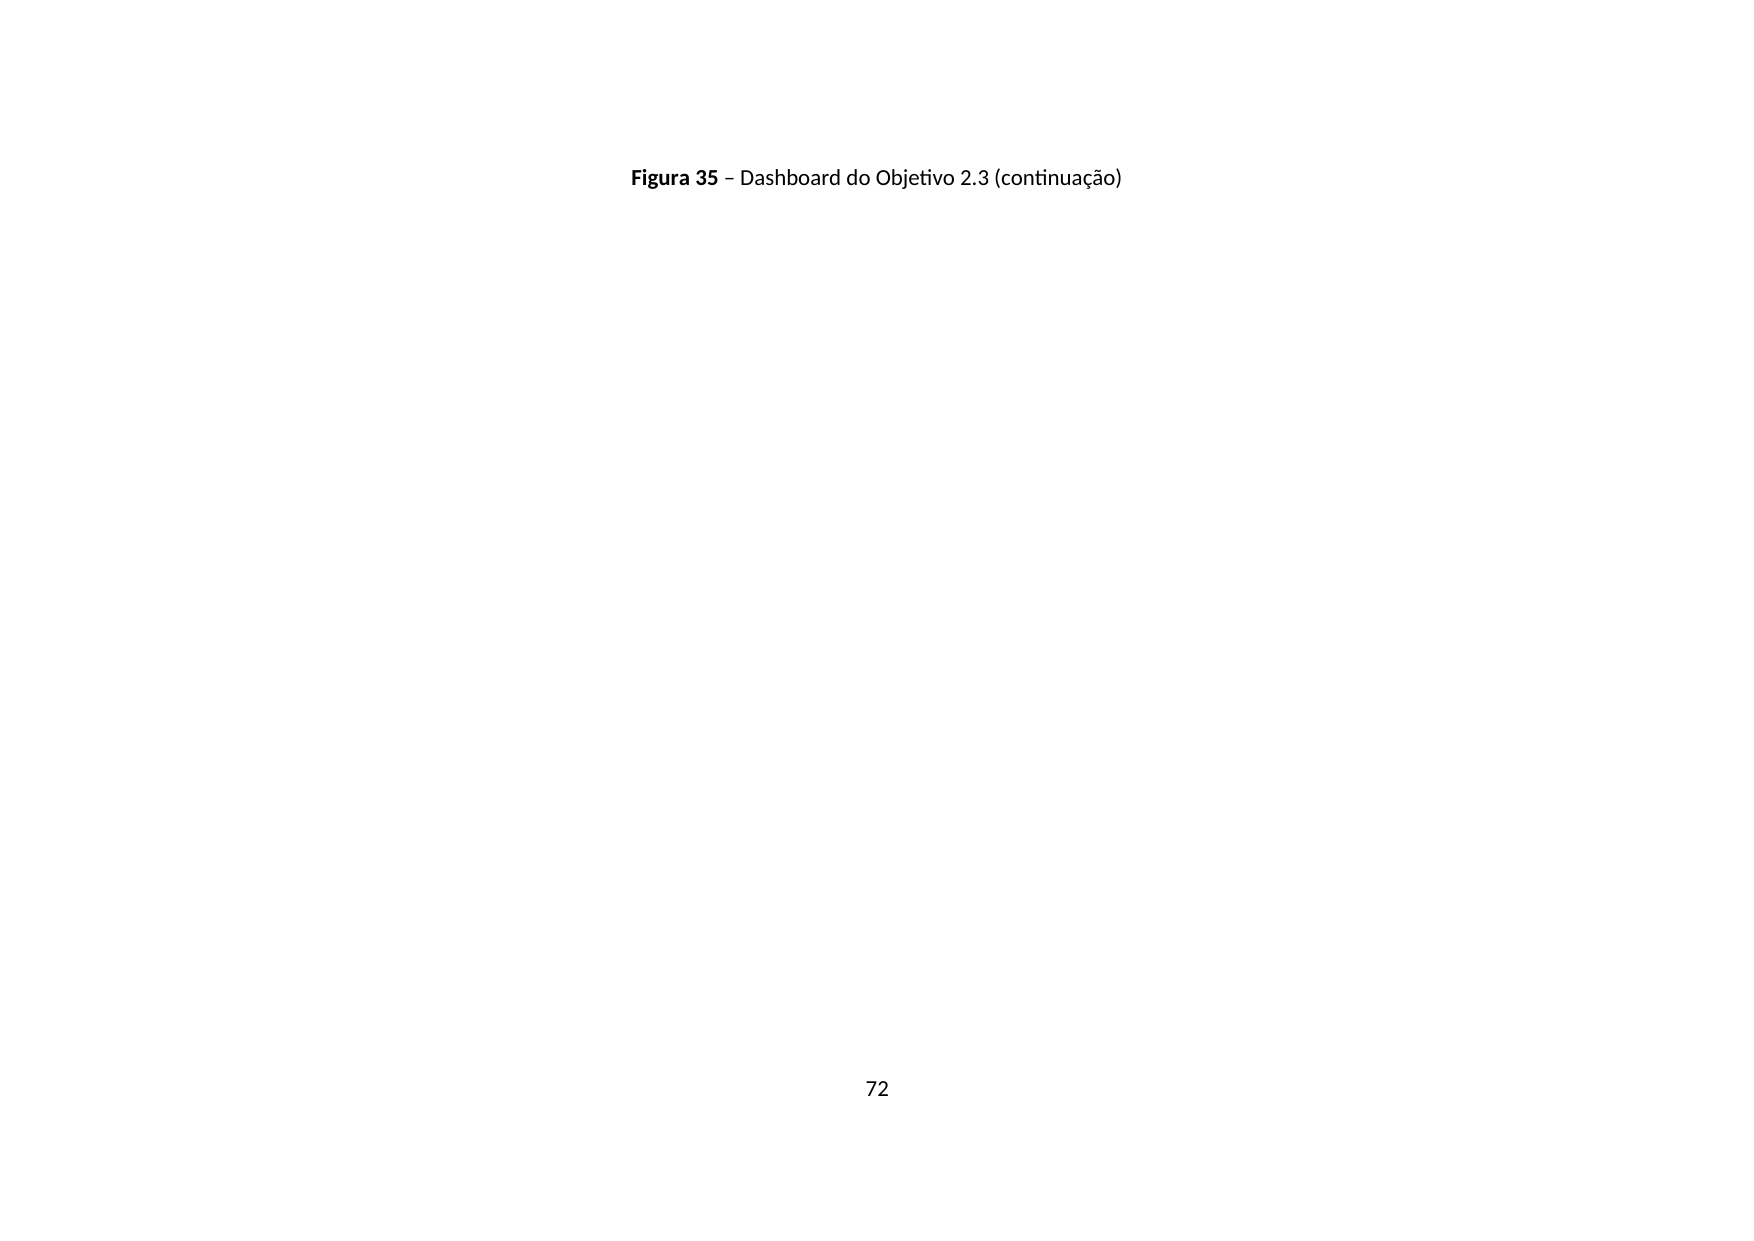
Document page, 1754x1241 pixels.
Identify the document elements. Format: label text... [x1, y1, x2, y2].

text Figura 35 – Dashboard do Objetivo 2.3 (continuação) [150, 163, 1604, 191]
